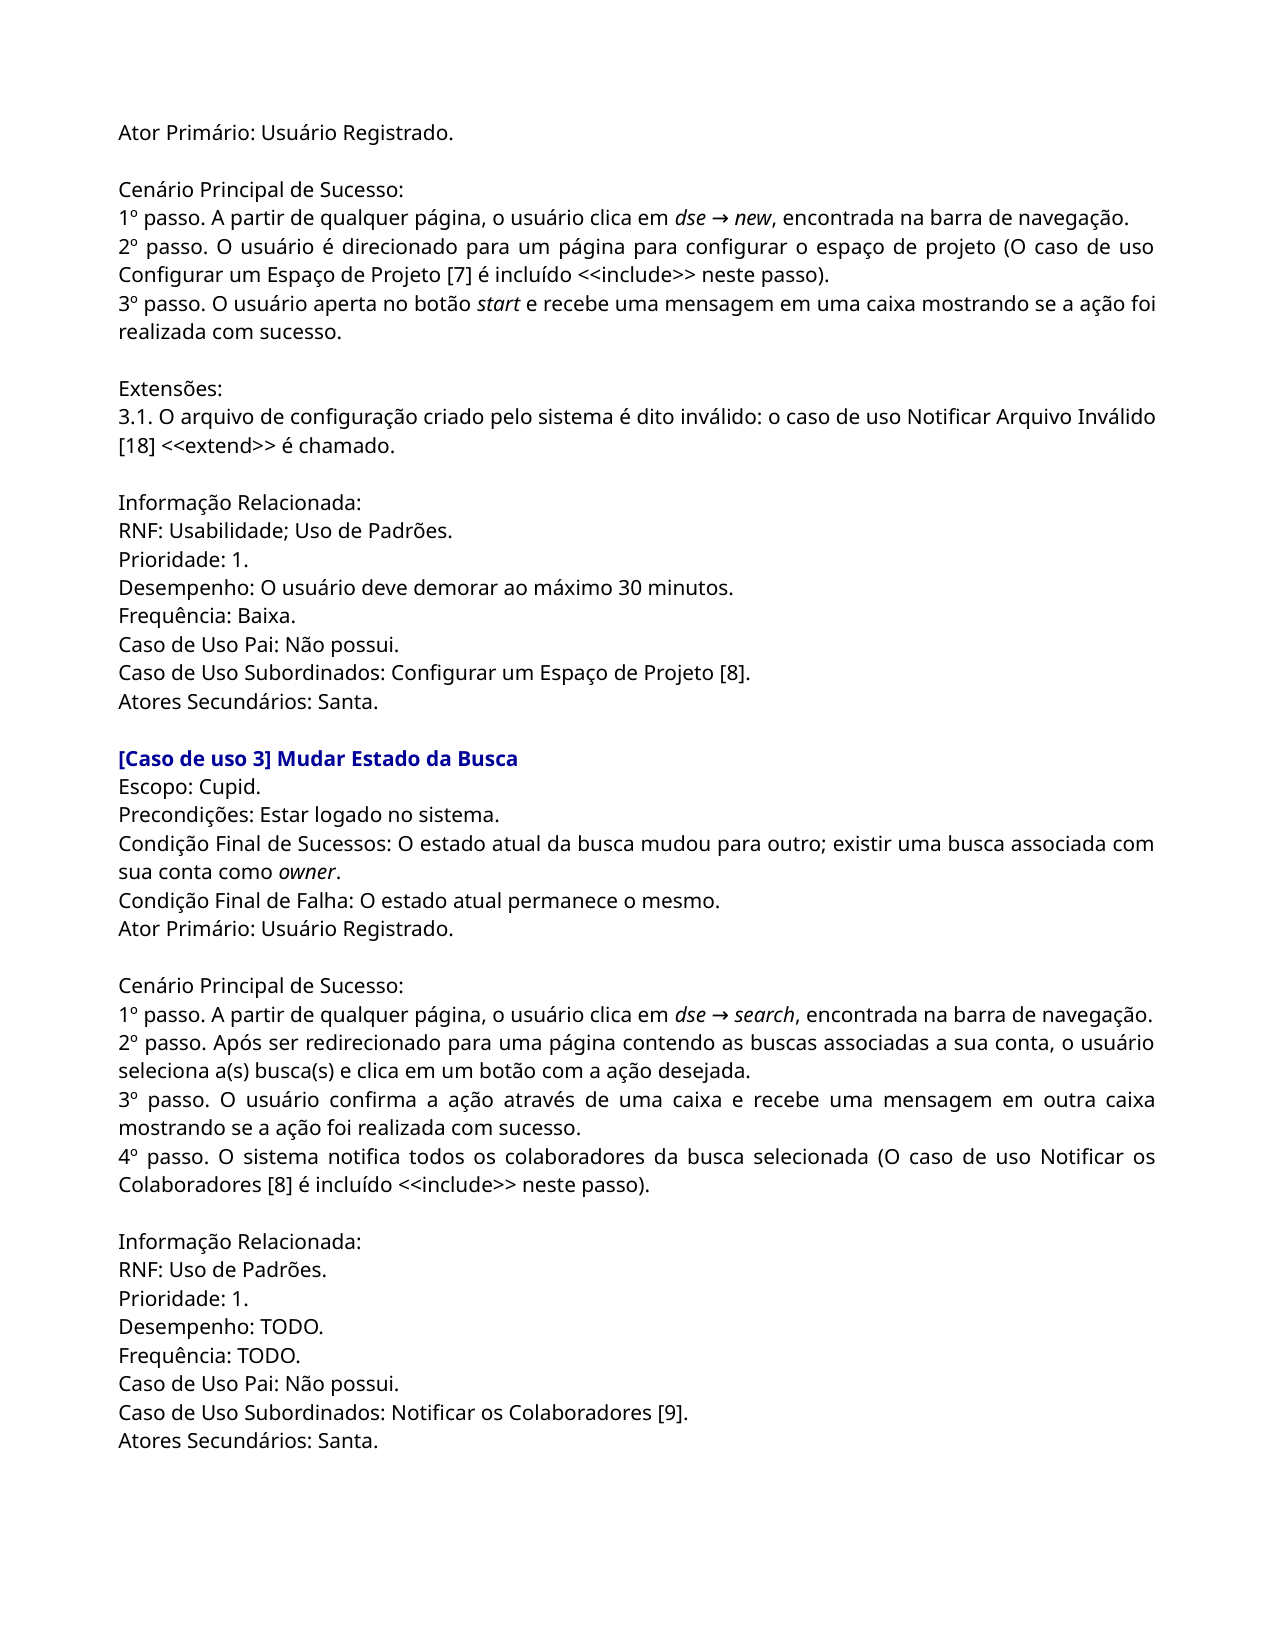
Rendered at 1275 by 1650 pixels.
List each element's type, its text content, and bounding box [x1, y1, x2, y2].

text Condição Final de Sucessos: O estado atual da busca mudou para outro; existir uma busca associada com sua conta como owner. [118, 829, 1157, 886]
text RNF: Usabilidade; Uso de Padrões. [118, 516, 1157, 545]
text Prioridade: 1. [118, 1284, 1157, 1312]
text Desempenho: O usuário deve demorar ao máximo 30 minutos. [118, 573, 1157, 602]
text Precondições: Estar logado no sistema. [118, 801, 1157, 829]
text Ator Primário: Usuário Registrado. [118, 914, 1157, 943]
text Prioridade: 1. [118, 545, 1157, 573]
text 1º passo. A partir de qualquer página, o usuário clica em dse → new, encontrada na barra de navegação. [118, 203, 1157, 232]
text 2º passo. Após ser redirecionado para uma página contendo as buscas associadas a sua conta, o usuário seleciona a(s) busca(s) e clica em um botão com a ação desejada. [118, 1028, 1157, 1085]
text Atores Secundários: Santa. [118, 687, 1157, 715]
text Caso de Uso Subordinados: Configurar um Espaço de Projeto [8]. [118, 658, 1157, 687]
text Escopo: Cupid. [118, 772, 1157, 801]
text Cenário Principal de Sucesso: [118, 175, 1157, 203]
text Informação Relacionada: [118, 488, 1157, 516]
text Cenário Principal de Sucesso: [118, 971, 1157, 1000]
text 3º passo. O usuário confirma a ação através de uma caixa e recebe uma mensagem em outra caixa mostrando se a ação foi realizada com sucesso. [118, 1085, 1157, 1142]
text Desempenho: TODO. [118, 1312, 1157, 1341]
text Ator Primário: Usuário Registrado. [118, 118, 1157, 147]
text Frequência: Baixa. [118, 602, 1157, 630]
text Caso de Uso Subordinados: Notificar os Colaboradores [9]. [118, 1398, 1157, 1426]
text 1º passo. A partir de qualquer página, o usuário clica em dse → search, encontrada na barra de navegação. [118, 1000, 1157, 1028]
text Extensões: [118, 374, 1157, 402]
text 4º passo. O sistema notifica todos os colaboradores da busca selecionada (O caso de uso Notificar os Colaboradores [8] é incluído <<include>> neste passo). [118, 1142, 1157, 1199]
text 3º passo. O usuário aperta no botão start e recebe uma mensagem em uma caixa mostrando se a ação foi realizada com sucesso. [118, 289, 1157, 346]
text Atores Secundários: Santa. [118, 1426, 1157, 1455]
text Informação Relacionada: [118, 1227, 1157, 1256]
text Condição Final de Falha: O estado atual permanece o mesmo. [118, 886, 1157, 914]
text RNF: Uso de Padrões. [118, 1256, 1157, 1284]
text 2º passo. O usuário é direcionado para um página para configurar o espaço de projeto (O caso de uso Configurar um Espaço de Projeto [7] é incluído <<include>> neste passo). [118, 232, 1157, 289]
text Caso de Uso Pai: Não possui. [118, 630, 1157, 658]
text Frequência: TODO. [118, 1341, 1157, 1369]
text Caso de Uso Pai: Não possui. [118, 1369, 1157, 1398]
text 3.1. O arquivo de configuração criado pelo sistema é dito inválido: o caso de uso Notificar Arquivo Inválido [18] <<extend>> é chamado. [118, 402, 1157, 459]
text [Caso de uso 3] Mudar Estado da Busca [118, 744, 1157, 772]
